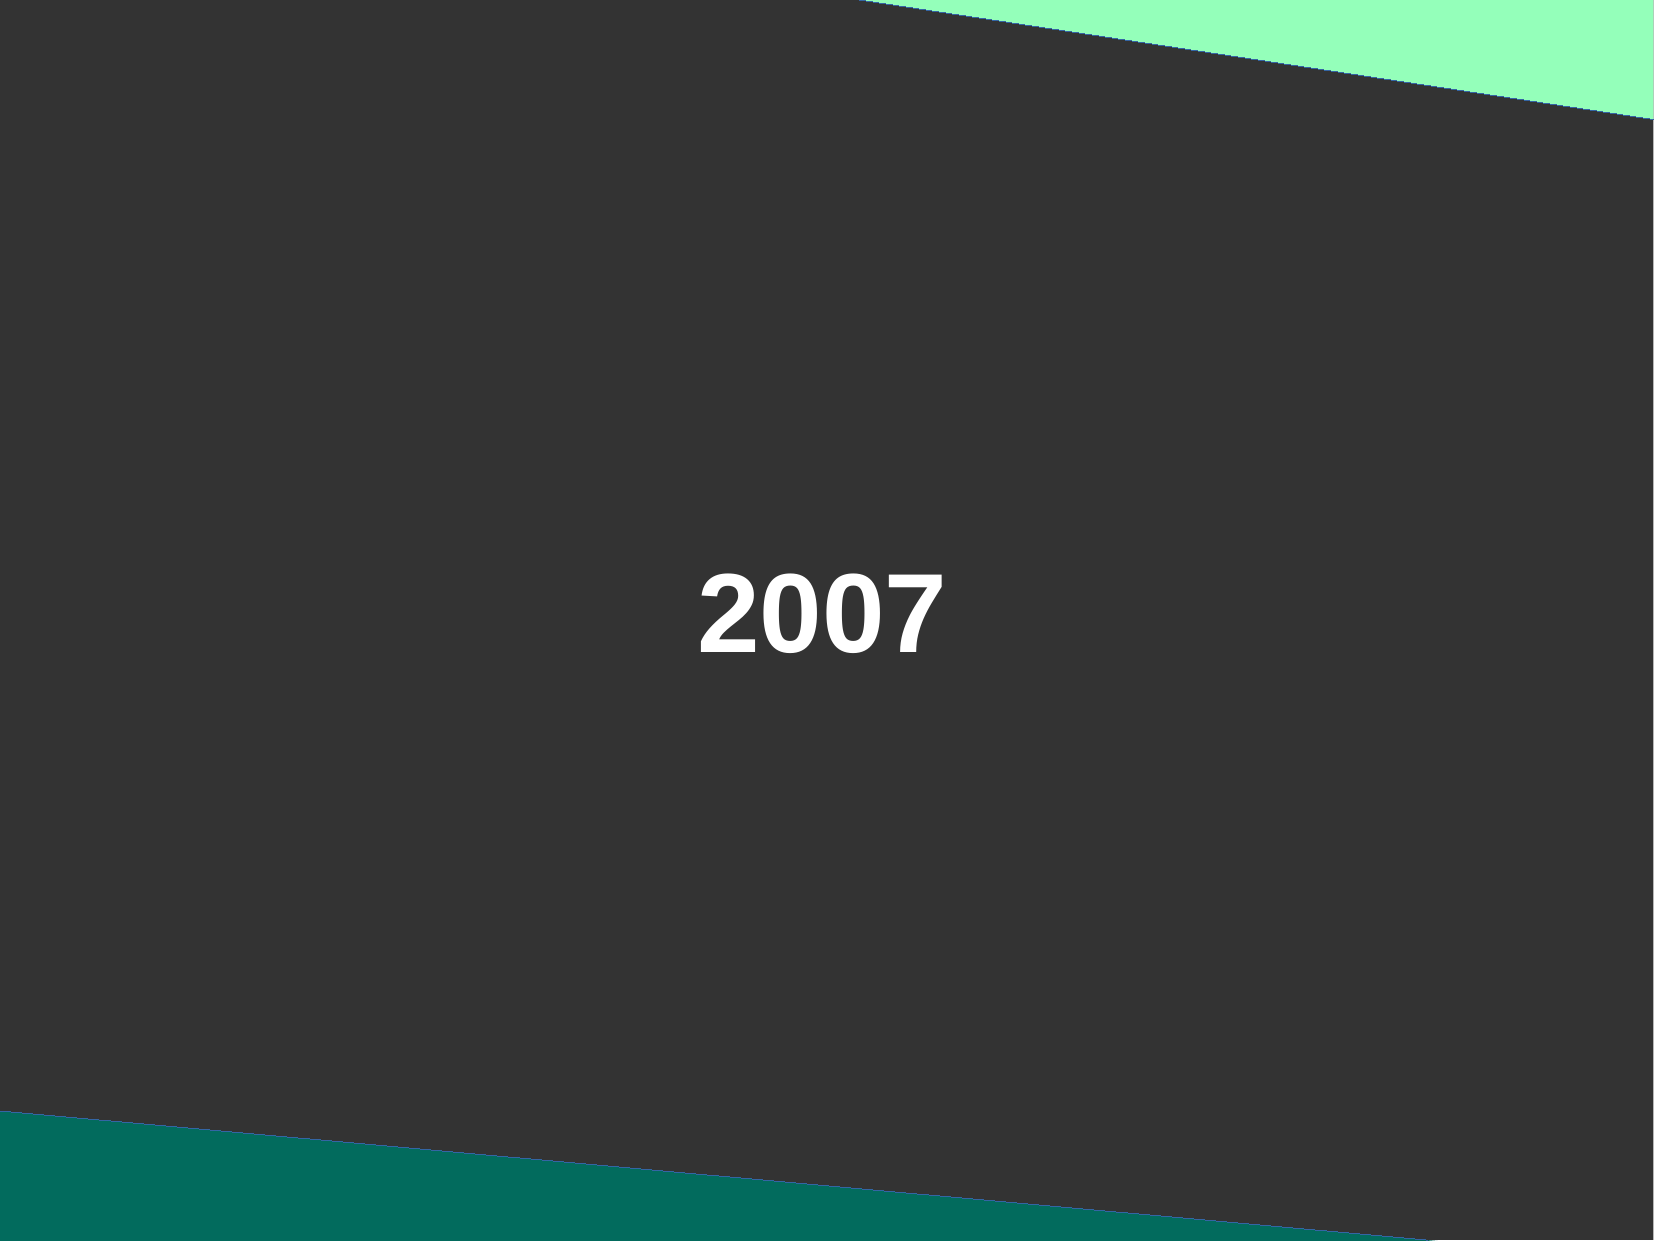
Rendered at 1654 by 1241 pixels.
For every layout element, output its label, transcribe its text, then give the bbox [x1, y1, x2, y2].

text_box [859, 0, 1654, 120]
title 2007 [22, 550, 1622, 676]
